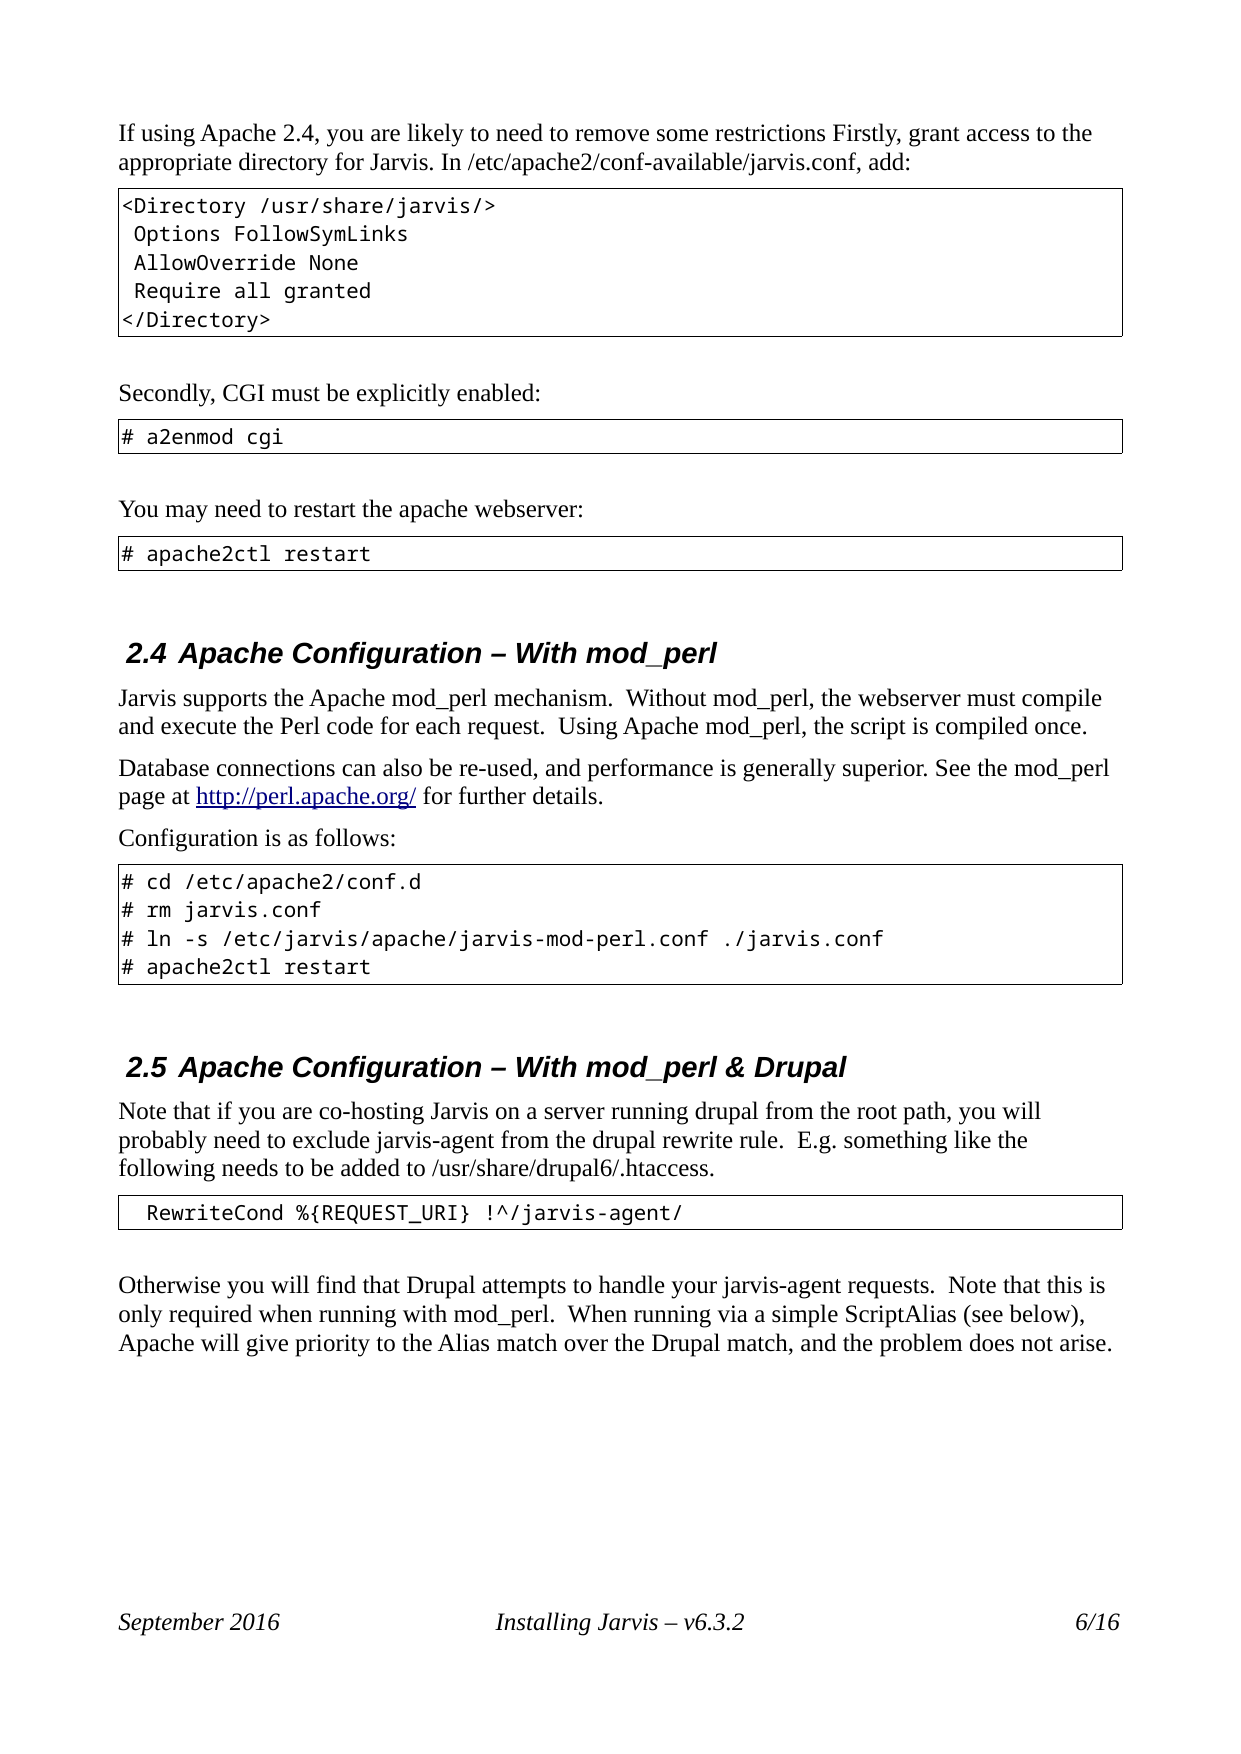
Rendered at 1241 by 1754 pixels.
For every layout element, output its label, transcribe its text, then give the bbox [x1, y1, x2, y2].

text Note that if you are co-hosting Jarvis on a server running drupal from the root path, you will probably need to exclude jarvis-agent from the drupal rewrite rule. E.g. something like the following needs to be added to /usr/share/drupal6/.htaccess. [118, 1096, 1122, 1182]
text <Directory /usr/share/jarvis/> Options FollowSymLinks AllowOverride None Require all granted </Directory> [119, 189, 1122, 336]
text Configuration is as follows: [118, 823, 1122, 851]
subtitle Apache Configuration – With mod_perl & Drupal [118, 1050, 1122, 1083]
text If using Apache 2.4, you are likely to need to remove some restrictions Firstly, grant access to the appropriate directory for Jarvis. In /etc/apache2/conf-available/jarvis.conf, add: [118, 118, 1122, 176]
text Secondly, CGI must be explicitly enabled: [118, 378, 1122, 406]
text # apache2ctl restart [119, 537, 1122, 570]
text RewriteCond %{REQUEST_URI} !^/jarvis-agent/ [119, 1196, 1122, 1229]
text You may need to restart the apache webserver: [118, 494, 1122, 523]
text # apache2ctl restart [119, 949, 1122, 984]
text # a2enmod cgi [119, 420, 1122, 453]
text Otherwise you will find that Drupal attempts to handle your jarvis-agent requests. Note that this is only required when running with mod_perl. When running via a simple ScriptAlias (see below), Apache will give priority to the Alias match over the Drupal match, and the problem does not arise. [118, 1270, 1122, 1357]
text # cd /etc/apache2/conf.d [119, 865, 1122, 892]
text # ln -s /etc/jarvis/apache/jarvis-mod-perl.conf ./jarvis.conf [119, 921, 1122, 949]
text Database connections can also be re-used, and performance is generally superior. See the mod_perl page at http://perl.apache.org/ for further details. [118, 753, 1122, 810]
subtitle Apache Configuration – With mod_perl [118, 637, 1122, 670]
text # rm jarvis.conf [119, 892, 1122, 921]
text Jarvis supports the Apache mod_perl mechanism. Without mod_perl, the webserver must compile and execute the Perl code for each request. Using Apache mod_perl, the script is compiled once. [118, 683, 1122, 740]
